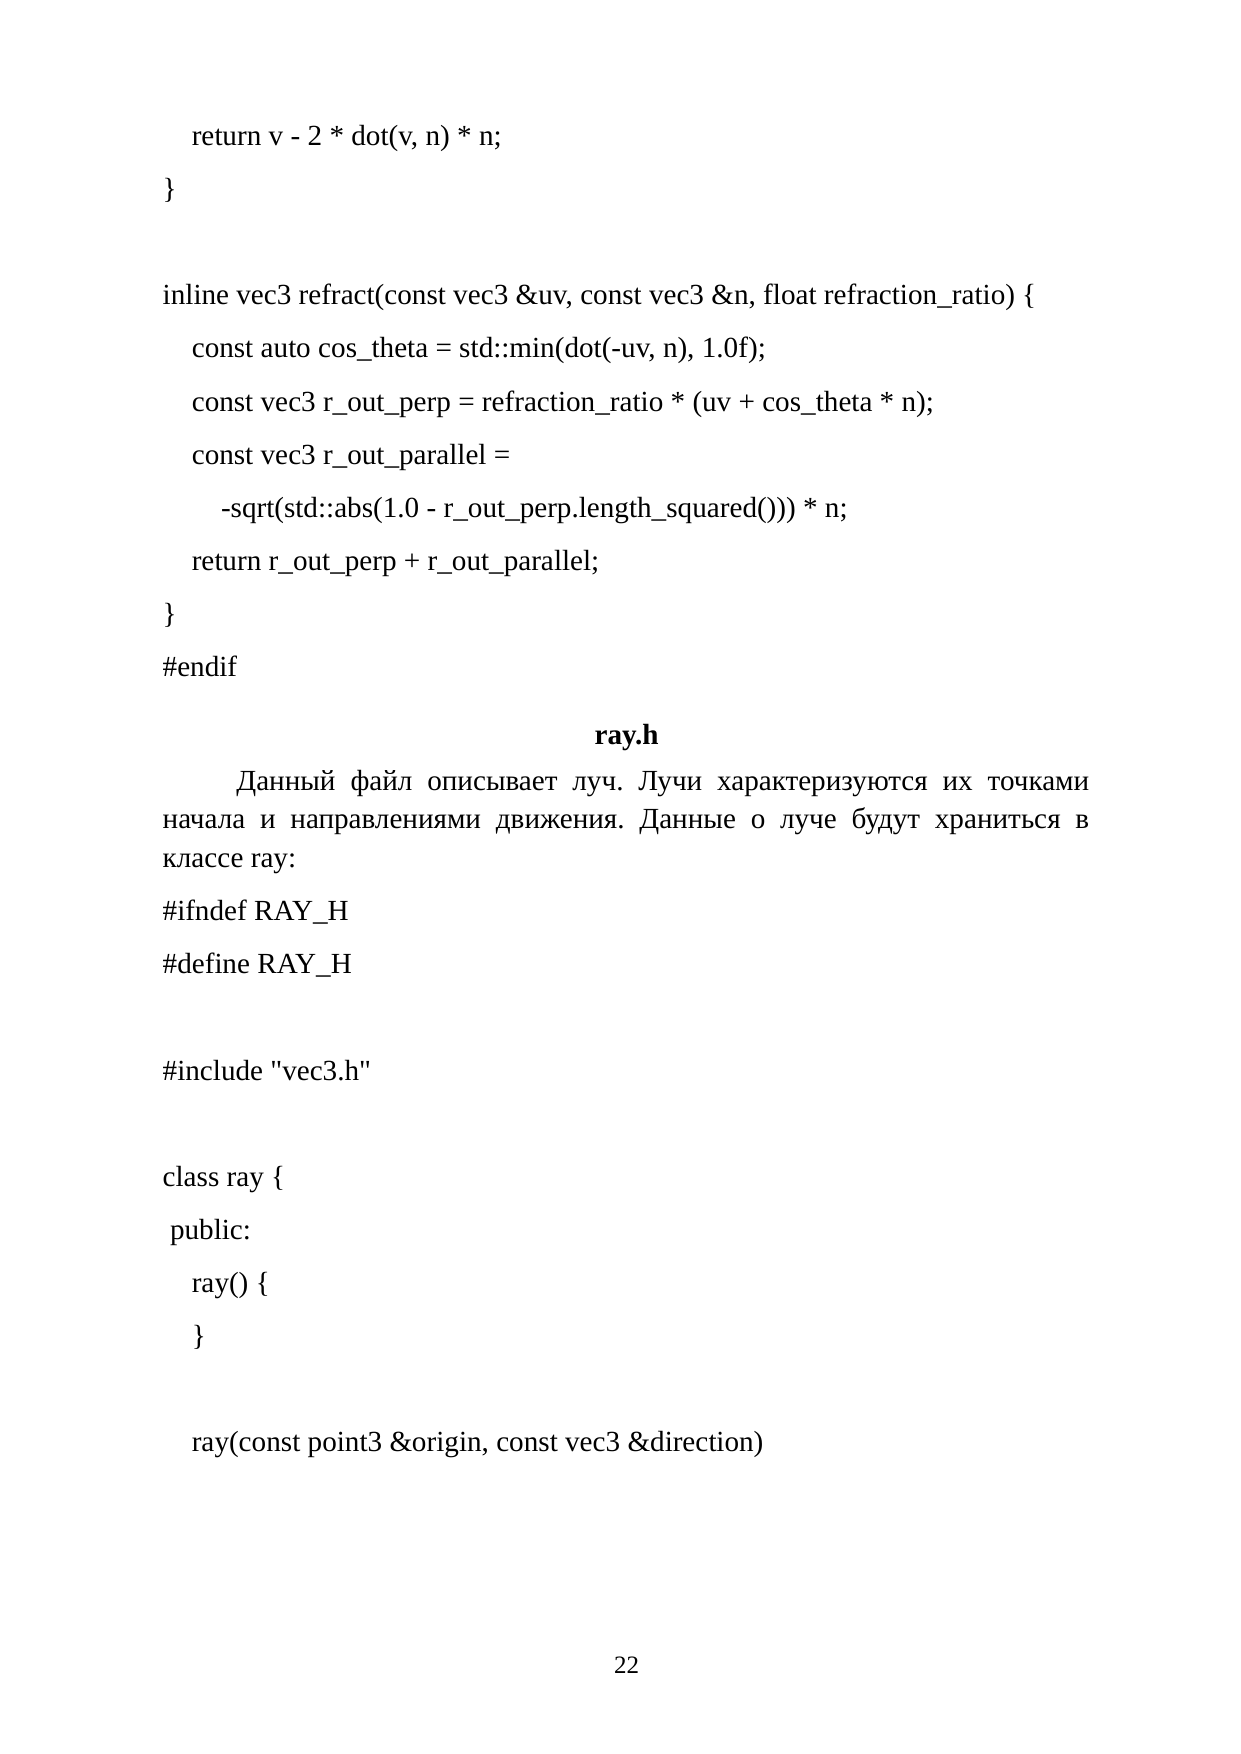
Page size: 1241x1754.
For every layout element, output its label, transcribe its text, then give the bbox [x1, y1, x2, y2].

text class ray { [162, 1159, 1090, 1192]
text Данный файл описывает луч. Лучи характеризуются их точками начала и направлениями движения. Данные о луче будут храниться в классе ray: [162, 763, 1090, 874]
text #include "vec3.h" [162, 1053, 1090, 1086]
text ray() { [162, 1265, 1090, 1299]
text const vec3 r_out_parallel = [162, 437, 1090, 470]
subtitle ray.h [162, 717, 1090, 751]
text const auto cos_theta = std::min(dot(-uv, n), 1.0f); [162, 331, 1090, 364]
text #define RAY_H [162, 946, 1090, 980]
text inline vec3 refract(const vec3 &uv, const vec3 &n, float refraction_ratio) { [162, 277, 1090, 311]
text #endif [162, 649, 1090, 683]
text } [162, 171, 1090, 205]
text const vec3 r_out_perp = refraction_ratio * (uv + cos_theta * n); [162, 384, 1090, 417]
text -sqrt(std::abs(1.0 - r_out_perp.length_squared())) * n; [162, 490, 1090, 523]
text public: [162, 1212, 1090, 1246]
text } [162, 1318, 1090, 1352]
text ray(const point3 &origin, const vec3 &direction) [162, 1424, 1090, 1458]
text #ifndef RAY_H [162, 893, 1090, 927]
text return v - 2 * dot(v, n) * n; [162, 118, 1090, 152]
text return r_out_perp + r_out_parallel; [162, 543, 1090, 577]
text } [162, 596, 1090, 630]
